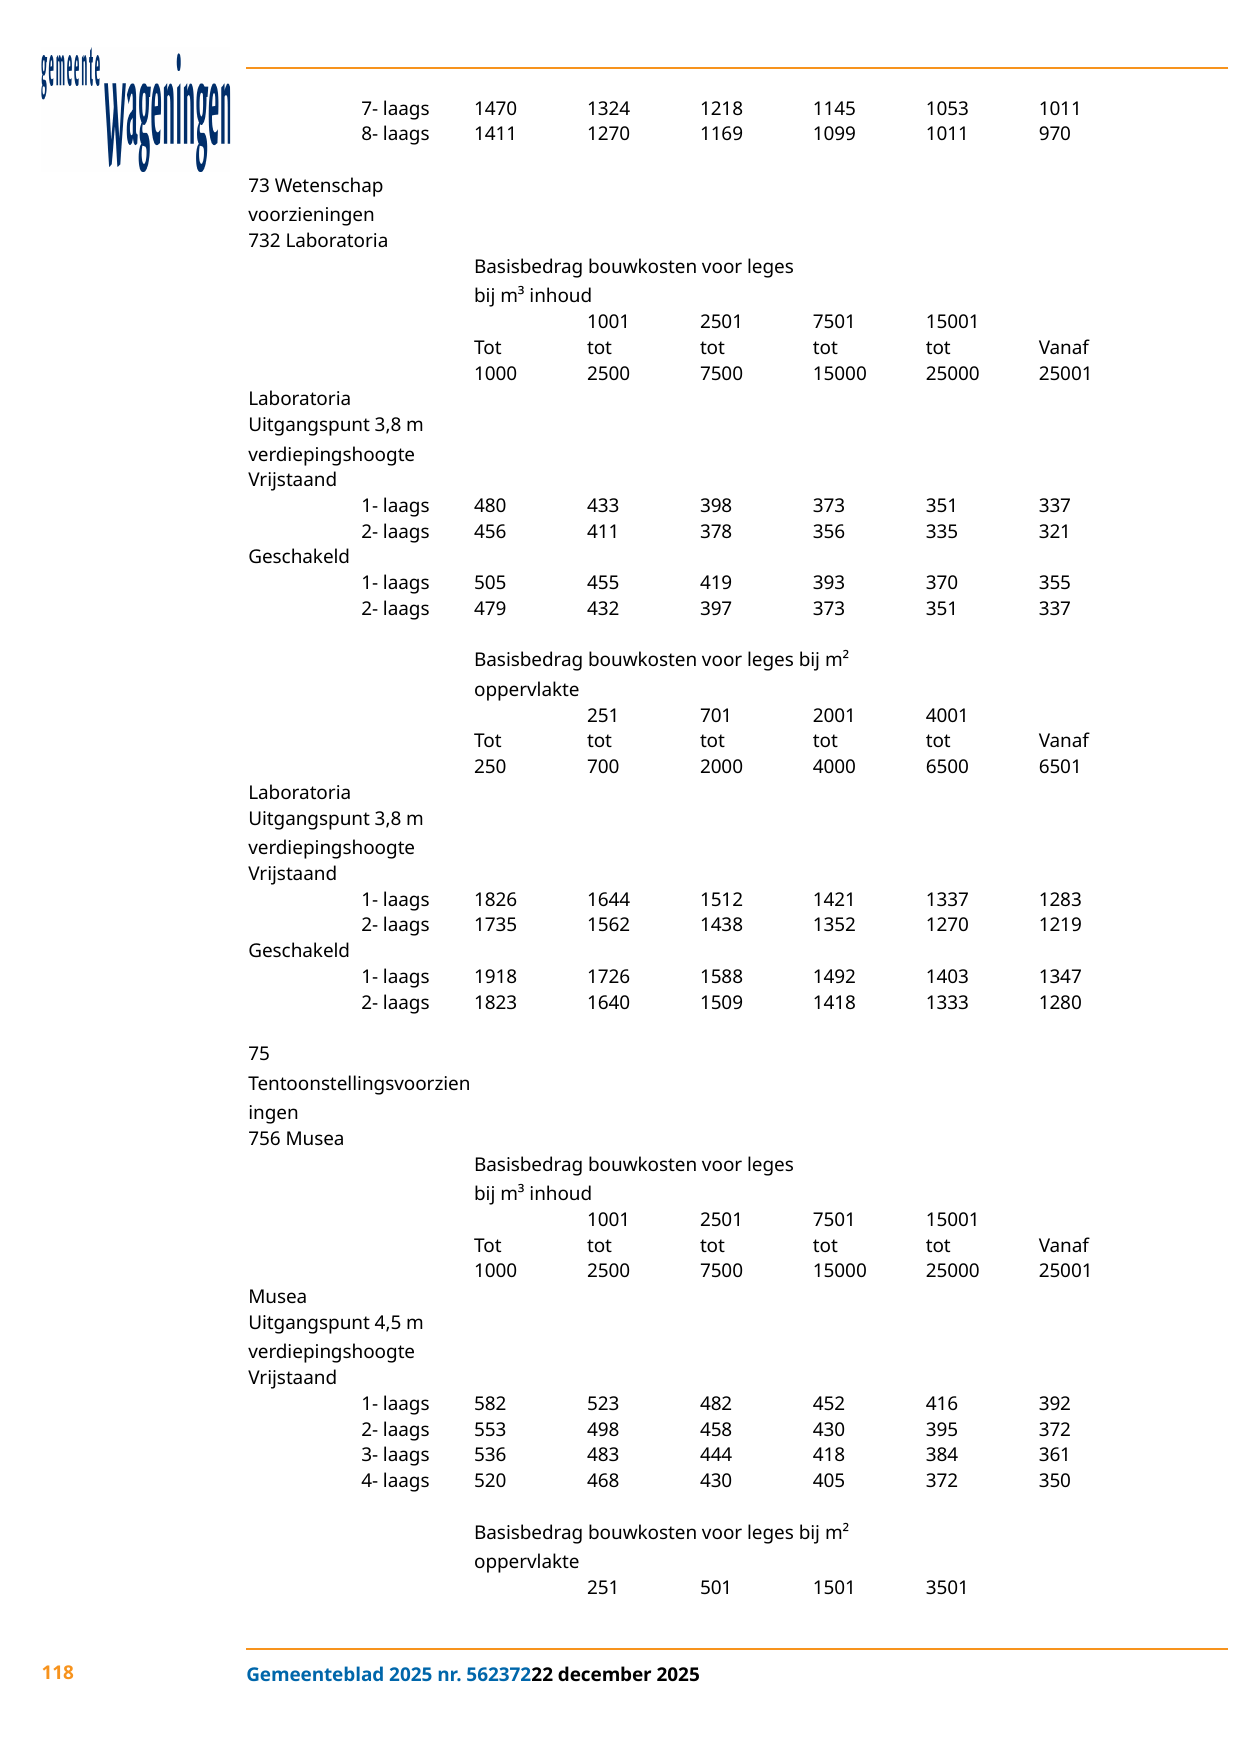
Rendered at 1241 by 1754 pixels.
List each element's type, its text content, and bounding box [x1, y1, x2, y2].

table_cell [248, 621, 361, 647]
table_cell Vanaf [1039, 728, 1152, 753]
table_cell 7- laags [361, 95, 474, 121]
table_cell [474, 1015, 587, 1040]
table_cell 498 [587, 1416, 700, 1442]
table_cell 25000 [926, 360, 1038, 386]
table_cell 1421 [813, 886, 926, 912]
table_cell [248, 1493, 361, 1519]
table_cell 482 [700, 1390, 813, 1416]
table_cell [474, 146, 587, 172]
table_cell 432 [587, 595, 700, 621]
table_cell 1324 [587, 95, 700, 121]
table_cell [474, 1040, 587, 1125]
table_cell [813, 227, 926, 253]
table_cell [248, 595, 361, 621]
table_cell [926, 621, 1038, 647]
table_cell Uitgangspunt 4,5 m verdiepingshoogte [248, 1309, 474, 1364]
table_cell [1039, 805, 1152, 860]
table_cell [1039, 386, 1152, 411]
table_cell 1918 [474, 963, 587, 989]
table_cell [474, 1309, 587, 1364]
table_cell [1039, 411, 1152, 467]
table_cell [248, 989, 361, 1014]
table_cell [926, 172, 1038, 227]
table_cell [587, 411, 700, 467]
table_cell [926, 1493, 1038, 1519]
table_cell Basisbedrag bouwkosten voor leges bij m³ inhoud [474, 253, 813, 308]
table_cell [474, 1365, 587, 1390]
table_cell [361, 1284, 474, 1309]
table_cell 395 [926, 1416, 1038, 1442]
table_cell [1039, 1519, 1152, 1574]
table_cell [248, 1519, 361, 1574]
table_cell 384 [926, 1442, 1038, 1467]
table_cell [813, 467, 926, 492]
table_cell 351 [926, 492, 1038, 518]
table_cell [587, 1125, 700, 1151]
table_cell Vanaf [1039, 1232, 1152, 1258]
table_cell [813, 1365, 926, 1390]
table_cell [248, 1442, 361, 1467]
table_cell [361, 1365, 474, 1390]
table_cell [248, 253, 361, 308]
table_cell Geschakeld [248, 938, 361, 963]
table_cell 501 [700, 1574, 813, 1600]
table_cell [700, 938, 813, 963]
table_cell 15000 [813, 1258, 926, 1283]
table_cell tot [813, 334, 926, 360]
table_cell 2000 [700, 754, 813, 779]
table_cell 411 [587, 518, 700, 544]
table_cell [926, 938, 1038, 963]
table_cell tot [926, 334, 1038, 360]
table_cell 2- laags [361, 989, 474, 1014]
table_cell [361, 1574, 474, 1600]
table_cell [1039, 1151, 1152, 1206]
table_cell [587, 860, 700, 886]
table_cell 456 [474, 518, 587, 544]
table_cell 250 [474, 754, 587, 779]
table_cell 1001 [587, 308, 700, 334]
table_cell [700, 227, 813, 253]
table_cell 732 Laboratoria [248, 227, 474, 253]
table_cell [248, 1015, 361, 1040]
table_cell 2- laags [361, 912, 474, 937]
table_cell [926, 779, 1038, 805]
table_cell [361, 544, 474, 569]
table_cell [813, 1493, 926, 1519]
table_cell [1039, 1365, 1152, 1390]
table_cell [1039, 467, 1152, 492]
table_cell [926, 1151, 1038, 1206]
table_cell 505 [474, 570, 587, 595]
table_cell [1039, 1206, 1152, 1232]
table_cell Musea [248, 1284, 361, 1309]
table_cell 6501 [1039, 754, 1152, 779]
table_cell [587, 1309, 700, 1364]
table_cell 1735 [474, 912, 587, 937]
table_cell tot [926, 728, 1038, 753]
table_cell [474, 805, 587, 860]
table_cell 7501 [813, 308, 926, 334]
table_cell 1418 [813, 989, 926, 1014]
table_cell [248, 1416, 361, 1442]
table_cell [926, 146, 1038, 172]
table_cell [248, 912, 361, 937]
table_cell [700, 172, 813, 227]
table_cell 7500 [700, 1258, 813, 1283]
table_cell 479 [474, 595, 587, 621]
table_cell [361, 467, 474, 492]
table_cell [1039, 860, 1152, 886]
table_cell [1039, 1284, 1152, 1309]
table_cell tot [587, 334, 700, 360]
table_cell Basisbedrag bouwkosten voor leges bij m² oppervlakte [474, 1519, 926, 1574]
table_cell [587, 621, 700, 647]
table_cell 2501 [700, 1206, 813, 1232]
table_cell 1333 [926, 989, 1038, 1014]
table_cell 1- laags [361, 1390, 474, 1416]
table_cell [926, 1040, 1038, 1125]
table_cell [926, 227, 1038, 253]
table_cell 75 Tentoonstellingsvoorzieningen [248, 1040, 474, 1125]
table_cell [1039, 1309, 1152, 1364]
table_cell 393 [813, 570, 926, 595]
table_cell 3- laags [361, 1442, 474, 1467]
table_cell [474, 1284, 587, 1309]
table_cell 372 [926, 1468, 1038, 1493]
table_cell 1218 [700, 95, 813, 121]
table_cell [926, 860, 1038, 886]
table_cell 361 [1039, 1442, 1152, 1467]
table_cell [361, 308, 474, 334]
table_cell [700, 621, 813, 647]
table_cell 1644 [587, 886, 700, 912]
table_cell [813, 253, 926, 308]
table_cell [813, 172, 926, 227]
table_cell 2- laags [361, 1416, 474, 1442]
table_cell [700, 1125, 813, 1151]
table_cell Vanaf [1039, 334, 1152, 360]
table_cell 1001 [587, 1206, 700, 1232]
table_cell 15001 [926, 1206, 1038, 1232]
table_cell 4000 [813, 754, 926, 779]
table_cell tot [813, 1232, 926, 1258]
table_cell [926, 411, 1038, 467]
table_cell [1039, 1015, 1152, 1040]
table_cell [813, 860, 926, 886]
table_cell [926, 253, 1038, 308]
table_cell [474, 621, 587, 647]
table_cell 373 [813, 595, 926, 621]
table_cell [1039, 647, 1152, 702]
table_cell [700, 1493, 813, 1519]
table_cell 1823 [474, 989, 587, 1014]
table_cell 1337 [926, 886, 1038, 912]
table_cell 1509 [700, 989, 813, 1014]
table_cell 1169 [700, 121, 813, 146]
table_cell [248, 1232, 361, 1258]
table_cell Vrijstaand [248, 860, 361, 886]
table_cell [813, 1125, 926, 1151]
table_cell [1039, 544, 1152, 569]
table_cell [361, 1232, 474, 1258]
table_cell [1039, 1493, 1152, 1519]
table_cell 4001 [926, 702, 1038, 728]
table_cell 25000 [926, 1258, 1038, 1283]
table_cell [361, 146, 474, 172]
table_cell 1826 [474, 886, 587, 912]
table_cell 523 [587, 1390, 700, 1416]
table_cell 452 [813, 1390, 926, 1416]
table_cell 1283 [1039, 886, 1152, 912]
table_cell 2500 [587, 360, 700, 386]
table_cell 582 [474, 1390, 587, 1416]
table_cell 756 Musea [248, 1125, 361, 1151]
table_cell [587, 227, 700, 253]
table_cell 1- laags [361, 963, 474, 989]
table_cell [361, 1125, 474, 1151]
table_cell Geschakeld [248, 544, 361, 569]
table_cell [361, 1519, 474, 1574]
table_cell 1011 [926, 121, 1038, 146]
table_cell Uitgangspunt 3,8 m verdiepingshoogte [248, 805, 474, 860]
table_cell [474, 308, 587, 334]
table_cell [700, 805, 813, 860]
table_cell 444 [700, 1442, 813, 1467]
table_cell [248, 754, 361, 779]
table_cell 1145 [813, 95, 926, 121]
table_cell 1352 [813, 912, 926, 937]
table_cell 1347 [1039, 963, 1152, 989]
table_cell [587, 146, 700, 172]
table_cell 480 [474, 492, 587, 518]
table_cell [587, 544, 700, 569]
table_cell [1039, 702, 1152, 728]
table_cell 2001 [813, 702, 926, 728]
table_cell 1501 [813, 1574, 926, 1600]
table_cell [1039, 172, 1152, 227]
table_cell [474, 1206, 587, 1232]
table_cell 397 [700, 595, 813, 621]
table_cell [474, 779, 587, 805]
table_cell [587, 1365, 700, 1390]
table_cell 1403 [926, 963, 1038, 989]
table_cell [700, 544, 813, 569]
table_cell 536 [474, 1442, 587, 1467]
table_cell [361, 1206, 474, 1232]
table_cell [248, 728, 361, 753]
table_cell tot [813, 728, 926, 753]
table_cell 1011 [1039, 95, 1152, 121]
table_cell [361, 1015, 474, 1040]
table_cell 356 [813, 518, 926, 544]
table_cell [926, 544, 1038, 569]
table_cell Basisbedrag bouwkosten voor leges bij m³ inhoud [474, 1151, 813, 1206]
table_cell 1270 [926, 912, 1038, 937]
table_cell 458 [700, 1416, 813, 1442]
table_cell 398 [700, 492, 813, 518]
table_cell 351 [926, 595, 1038, 621]
table_cell [361, 728, 474, 753]
table_cell [926, 386, 1038, 411]
table_cell 1512 [700, 886, 813, 912]
table_cell tot [700, 1232, 813, 1258]
table_cell [813, 1015, 926, 1040]
table_cell [248, 1468, 361, 1493]
table_cell [587, 467, 700, 492]
table_cell [813, 779, 926, 805]
table_cell [700, 779, 813, 805]
table_cell 1588 [700, 963, 813, 989]
table_cell [700, 411, 813, 467]
table_cell [813, 146, 926, 172]
table_cell 392 [1039, 1390, 1152, 1416]
table_cell [813, 544, 926, 569]
table_cell tot [587, 1232, 700, 1258]
table_cell 455 [587, 570, 700, 595]
table_cell Basisbedrag bouwkosten voor leges bij m² oppervlakte [474, 647, 926, 702]
table_cell Vrijstaand [248, 1365, 361, 1390]
table_cell 1270 [587, 121, 700, 146]
table_cell [813, 411, 926, 467]
table_cell 321 [1039, 518, 1152, 544]
table_cell [926, 467, 1038, 492]
table_cell [587, 1284, 700, 1309]
table_cell [248, 1258, 361, 1283]
table_cell tot [700, 334, 813, 360]
table_cell [926, 1519, 1038, 1574]
table_cell 335 [926, 518, 1038, 544]
table_cell [361, 702, 474, 728]
table_cell [248, 1151, 361, 1206]
table_cell tot [926, 1232, 1038, 1258]
table_cell 418 [813, 1442, 926, 1467]
table_cell [361, 621, 474, 647]
table_cell 430 [813, 1416, 926, 1442]
table_cell 433 [587, 492, 700, 518]
table_cell 1- laags [361, 492, 474, 518]
table_cell 378 [700, 518, 813, 544]
table_cell [248, 334, 361, 360]
table_cell 4- laags [361, 1468, 474, 1493]
table_cell 2- laags [361, 518, 474, 544]
table_cell [587, 1040, 700, 1125]
table_cell [474, 227, 587, 253]
table_cell 2501 [700, 308, 813, 334]
table_cell 251 [587, 702, 700, 728]
table_cell 700 [587, 754, 700, 779]
table_cell [926, 1015, 1038, 1040]
table_cell [361, 647, 474, 702]
table_cell [813, 621, 926, 647]
table_cell [361, 938, 474, 963]
table_cell [700, 1284, 813, 1309]
table_cell [926, 1365, 1038, 1390]
table_cell [474, 386, 587, 411]
table_cell [361, 1258, 474, 1283]
table_cell [813, 386, 926, 411]
table_cell 370 [926, 570, 1038, 595]
table_cell Uitgangspunt 3,8 m verdiepingshoogte [248, 411, 474, 467]
table_cell [926, 1284, 1038, 1309]
table_cell 7501 [813, 1206, 926, 1232]
table_cell [700, 1015, 813, 1040]
table_cell [248, 95, 361, 121]
table_cell [926, 1125, 1038, 1151]
table_cell 7500 [700, 360, 813, 386]
table_cell Laboratoria [248, 386, 361, 411]
table_cell 337 [1039, 492, 1152, 518]
table_cell [248, 492, 361, 518]
table_cell 1- laags [361, 886, 474, 912]
table_cell 2500 [587, 1258, 700, 1283]
table_cell [813, 938, 926, 963]
table_cell [248, 1206, 361, 1232]
table_cell [813, 1151, 926, 1206]
table_cell [361, 253, 474, 308]
table_cell 1492 [813, 963, 926, 989]
table_cell Tot [474, 1232, 587, 1258]
table_cell 520 [474, 1468, 587, 1493]
table_cell 373 [813, 492, 926, 518]
table_cell [248, 308, 361, 334]
table_cell [587, 805, 700, 860]
table_cell [700, 1040, 813, 1125]
table_cell 3501 [926, 1574, 1038, 1600]
table_cell [361, 1151, 474, 1206]
table_cell [1039, 308, 1152, 334]
table_cell 15000 [813, 360, 926, 386]
table_cell Tot [474, 728, 587, 753]
table_cell 430 [700, 1468, 813, 1493]
table_cell [361, 360, 474, 386]
table_cell 337 [1039, 595, 1152, 621]
table_cell 8- laags [361, 121, 474, 146]
table_cell [248, 518, 361, 544]
table_cell 701 [700, 702, 813, 728]
table_cell 6500 [926, 754, 1038, 779]
table_cell Laboratoria [248, 779, 361, 805]
table_cell 1000 [474, 360, 587, 386]
table_cell 1726 [587, 963, 700, 989]
table_cell [926, 805, 1038, 860]
table_cell 1411 [474, 121, 587, 146]
table_cell 1099 [813, 121, 926, 146]
table_cell [474, 938, 587, 963]
table_cell [587, 938, 700, 963]
table_cell 1000 [474, 1258, 587, 1283]
table_cell 970 [1039, 121, 1152, 146]
table_cell [1039, 146, 1152, 172]
table_cell 1470 [474, 95, 587, 121]
table_cell [587, 1493, 700, 1519]
table_cell 1280 [1039, 989, 1152, 1014]
table_cell [361, 860, 474, 886]
table_cell 73 Wetenschap voorzieningen [248, 172, 474, 227]
table_cell 1438 [700, 912, 813, 937]
table_cell [700, 467, 813, 492]
table_cell [700, 860, 813, 886]
table_cell [474, 411, 587, 467]
table_cell [474, 1493, 587, 1519]
table_cell Tot [474, 334, 587, 360]
table_cell [248, 360, 361, 386]
table_cell [700, 146, 813, 172]
table_cell [587, 172, 700, 227]
table_cell [361, 754, 474, 779]
table_cell 1053 [926, 95, 1038, 121]
table_cell [248, 963, 361, 989]
table_cell [474, 467, 587, 492]
table_cell [474, 172, 587, 227]
table_cell [813, 1284, 926, 1309]
table_cell [1039, 1574, 1152, 1600]
table_cell [1039, 253, 1152, 308]
table_cell 1219 [1039, 912, 1152, 937]
table_cell 355 [1039, 570, 1152, 595]
table_cell [813, 805, 926, 860]
table_cell 405 [813, 1468, 926, 1493]
table_cell [361, 779, 474, 805]
table_cell [1039, 227, 1152, 253]
table_cell [248, 1390, 361, 1416]
table_cell 416 [926, 1390, 1038, 1416]
table_cell [248, 702, 361, 728]
table_cell 419 [700, 570, 813, 595]
table_cell [474, 860, 587, 886]
table_cell [1039, 1040, 1152, 1125]
table_cell [587, 779, 700, 805]
table_cell 1562 [587, 912, 700, 937]
table_cell [926, 647, 1038, 702]
table_cell [248, 570, 361, 595]
table_cell [248, 1574, 361, 1600]
table_cell [1039, 779, 1152, 805]
table_cell [926, 1309, 1038, 1364]
table_cell [1039, 938, 1152, 963]
table_cell 25001 [1039, 1258, 1152, 1283]
table_cell [248, 121, 361, 146]
table_cell [474, 702, 587, 728]
table_cell 483 [587, 1442, 700, 1467]
picture [41, 47, 231, 172]
table_cell 553 [474, 1416, 587, 1442]
table_cell [361, 1493, 474, 1519]
table_cell [361, 334, 474, 360]
table_cell [587, 386, 700, 411]
table_cell [700, 386, 813, 411]
table_cell tot [700, 728, 813, 753]
table_cell 350 [1039, 1468, 1152, 1493]
table_cell [474, 1574, 587, 1600]
table_cell [1039, 1125, 1152, 1151]
table_cell [1039, 621, 1152, 647]
table_cell [813, 1309, 926, 1364]
table_cell [700, 1309, 813, 1364]
table_cell [813, 1040, 926, 1125]
table_cell 1640 [587, 989, 700, 1014]
table_cell 251 [587, 1574, 700, 1600]
table_cell 15001 [926, 308, 1038, 334]
table_cell 2- laags [361, 595, 474, 621]
table_cell Vrijstaand [248, 467, 361, 492]
table_cell [474, 544, 587, 569]
table_cell 468 [587, 1468, 700, 1493]
table_cell [248, 146, 361, 172]
table_cell 1- laags [361, 570, 474, 595]
table_cell [474, 1125, 587, 1151]
table_cell tot [587, 728, 700, 753]
table_cell [361, 386, 474, 411]
table_cell 372 [1039, 1416, 1152, 1442]
table_cell [248, 647, 361, 702]
table_cell [248, 886, 361, 912]
table_cell [700, 1365, 813, 1390]
table_cell [587, 1015, 700, 1040]
table_cell 25001 [1039, 360, 1152, 386]
